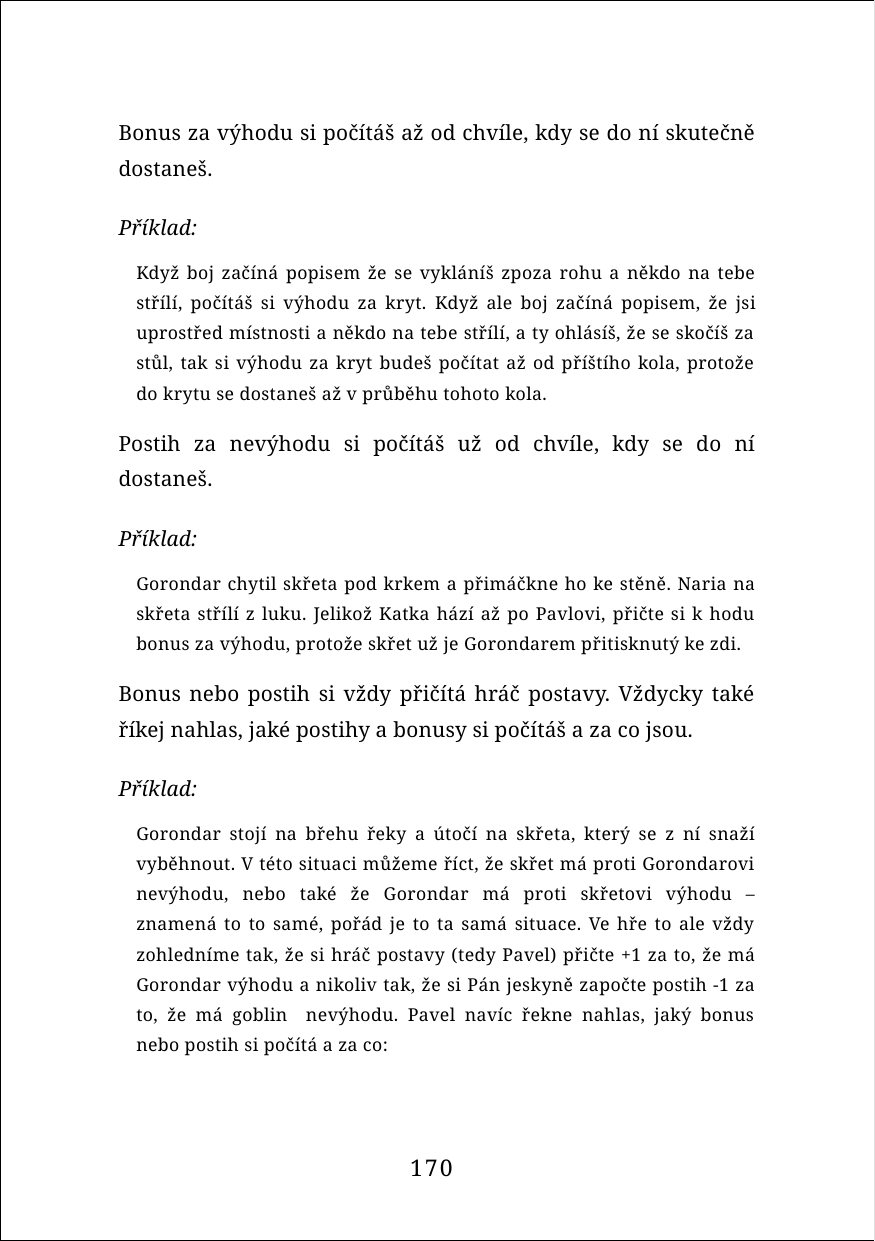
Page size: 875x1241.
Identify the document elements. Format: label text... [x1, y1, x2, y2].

text Bonus nebo postih si vždy přičítá hráč postavy. Vždycky také říkej nahlas, jaké postihy a bonusy si počítáš a za co jsou. [118, 679, 756, 743]
text Gorondar chytil skřeta pod krkem a přimáčkne ho ke stěně. Naria na skřeta střílí z luku. Jelikož Katka hází až po Pavlovi, přičte si k hodu bonus za výhodu, protože skřet už je Gorondarem přitisknutý ke zdi. [136, 571, 756, 656]
text Gorondar stojí na břehu řeky a útočí na skřeta, který se z ní snaží vyběhnout. V této situaci můžeme říct, že skřet má proti Gorondarovi nevýhodu, nebo také že Gorondar má proti skřetovi výhodu – znamená to to samé, pořád je to ta samá situace. Ve hře to ale vždy zohledníme tak, že si hráč postavy (tedy Pavel) přičte +1 za to, že má Gorondar výhodu a nikoliv tak, že si Pán jeskyně započte postih -1 za to, že má goblin nevýhodu. Pavel navíc řekne nahlas, jaký bonus nebo postih si počítá a za co: [136, 821, 756, 1057]
text Příklad: [118, 524, 756, 552]
text Bonus za výhodu si počítáš až od chvíle, kdy se do ní skutečně dostaneš. [118, 118, 756, 182]
text Příklad: [118, 213, 756, 241]
text Když boj začíná popisem že se vykláníš zpoza rohu a někdo na tebe střílí, počítáš si výhodu za kryt. Když ale boj začíná popisem, že jsi uprostřed místnosti a někdo na tebe střílí, a ty ohlásíš, že se skočíš za stůl, tak si výhodu za kryt budeš počítat až od příštího kola, protože do krytu se dostaneš až v průběhu tohoto kola. [136, 260, 756, 405]
text Příklad: [118, 774, 756, 802]
text Postih za nevýhodu si počítáš už od chvíle, kdy se do ní dostaneš. [118, 429, 756, 493]
